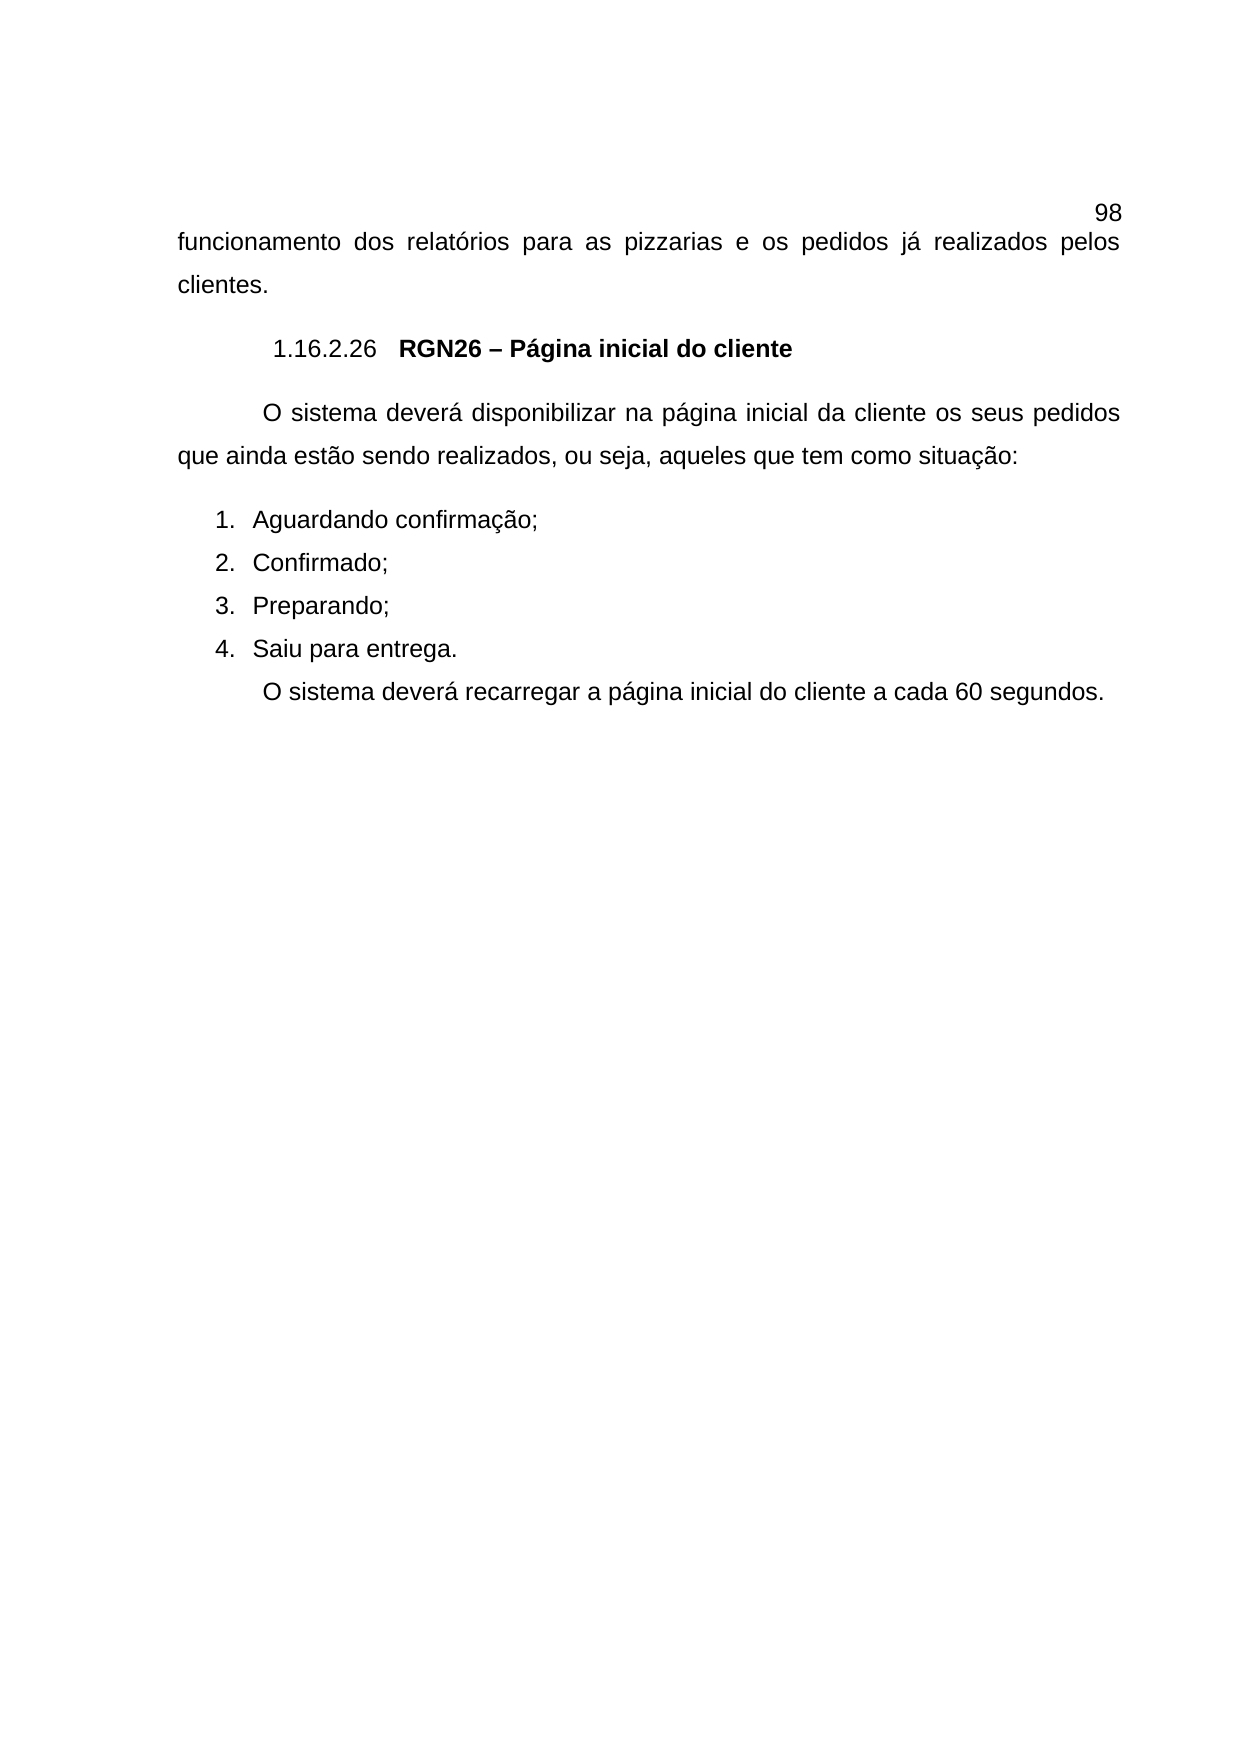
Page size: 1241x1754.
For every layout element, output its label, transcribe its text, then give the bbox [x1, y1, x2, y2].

list Saiu para entrega. [215, 634, 1122, 663]
list Preparando; [215, 591, 1122, 620]
list Confirmado; [215, 548, 1122, 577]
list Aguardando confirmação; [215, 505, 1122, 534]
text O sistema deverá recarregar a página inicial do cliente a cada 60 segundos. [177, 677, 1122, 706]
subtitle RGN26 – Página inicial do cliente [266, 334, 1122, 363]
text funcionamento dos relatórios para as pizzarias e os pedidos já realizados pelos clientes. [177, 227, 1122, 299]
text O sistema deverá disponibilizar na página inicial da cliente os seus pedidos que ainda estão sendo realizados, ou seja, aqueles que tem como situação: [177, 398, 1122, 470]
